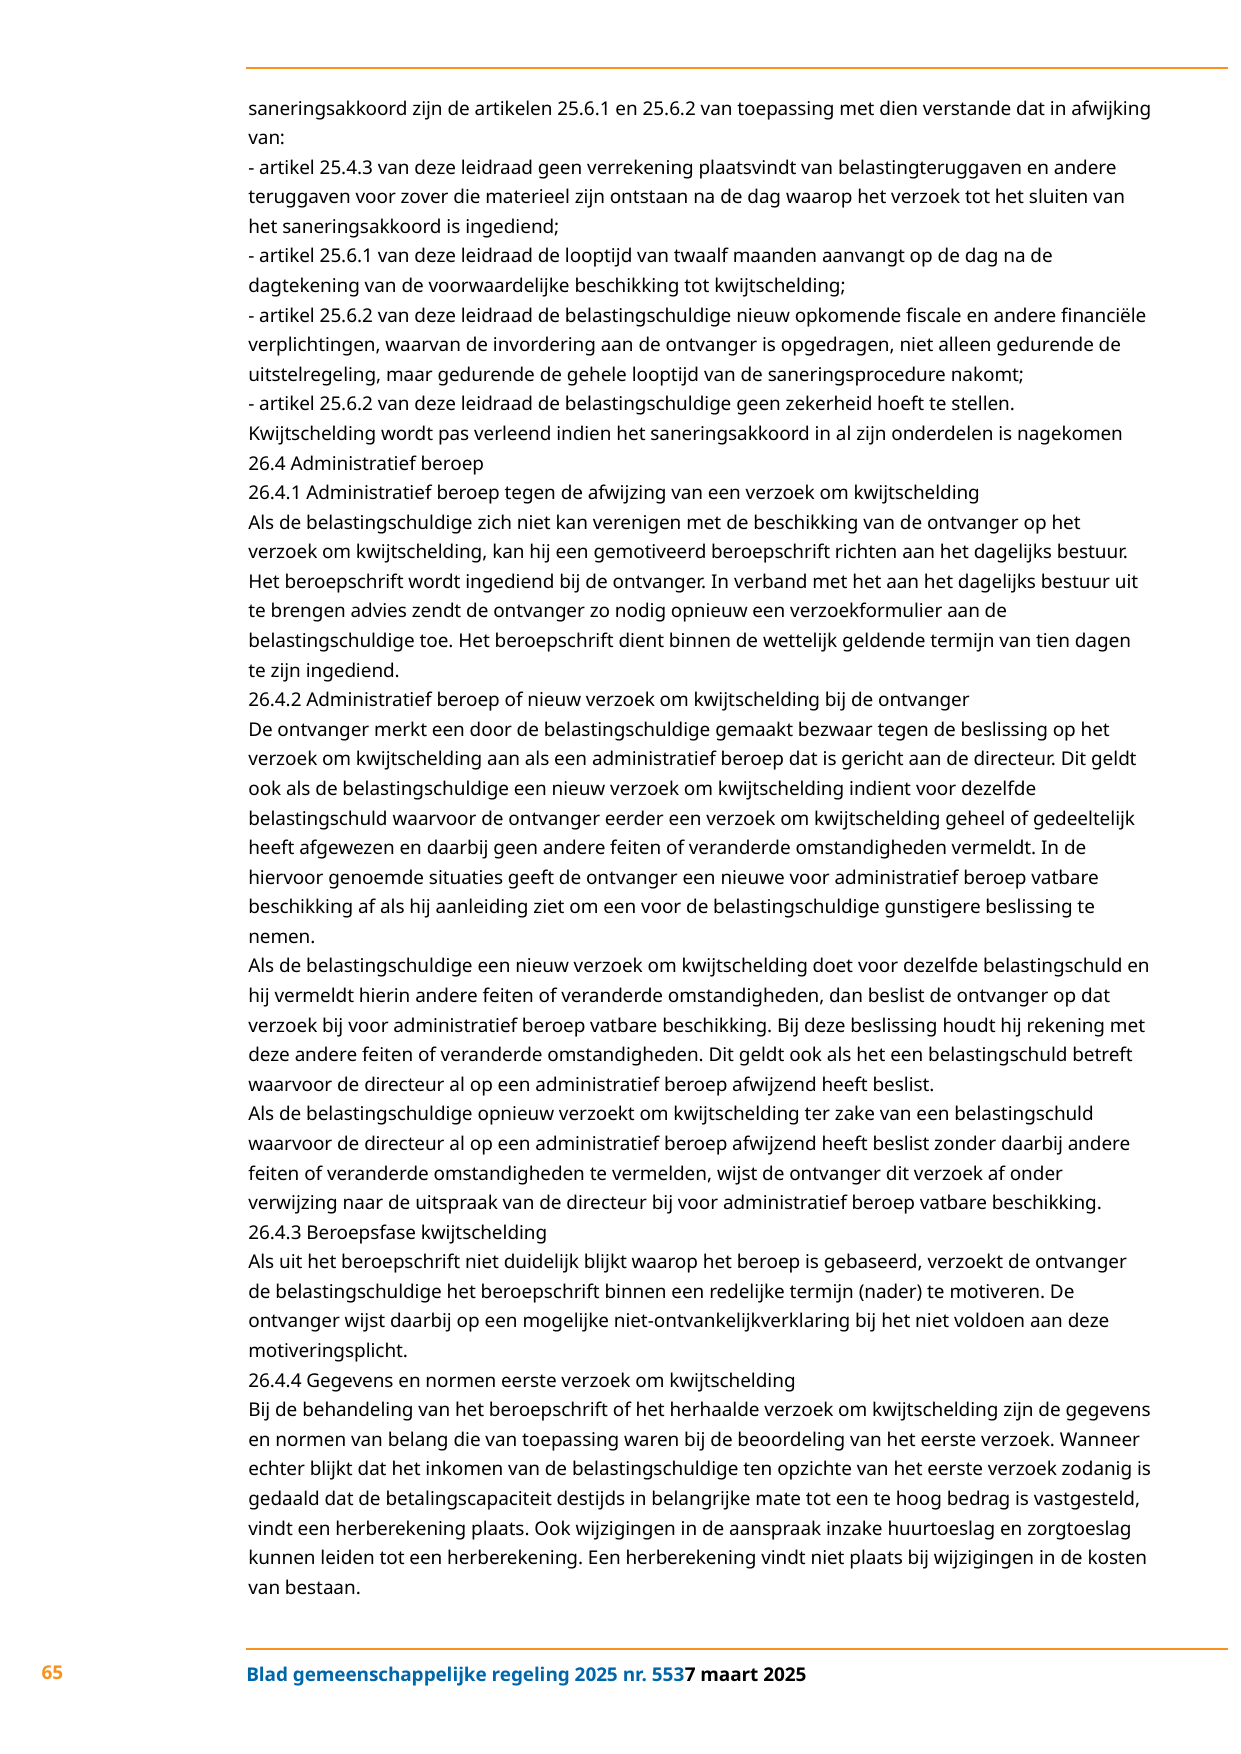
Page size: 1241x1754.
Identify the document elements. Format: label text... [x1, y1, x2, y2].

text - artikel 25.6.1 van deze leidraad de looptijd van twaalf maanden aanvangt op de dag na de dagtekening van de voorwaardelijke beschikking tot kwijtschelding; [248, 243, 1152, 298]
text 26.4.1 Administratief beroep tegen de afwijzing van een verzoek om kwijtschelding [248, 479, 1152, 505]
text 26.4.4 Gegevens en normen eerste verzoek om kwijtschelding [248, 1367, 1152, 1393]
text Kwijtschelding wordt pas verleend indien het saneringsakkoord in al zijn onderdelen is nagekomen [248, 420, 1152, 446]
text 26.4.3 Beroepsfase kwijtschelding [248, 1219, 1152, 1245]
text De ontvanger merkt een door de belastingschuldige gemaakt bezwaar tegen de beslissing op het verzoek om kwijtschelding aan als een administratief beroep dat is gericht aan de directeur. Dit geldt ook als de belastingschuldige een nieuw verzoek om kwijtschelding indient voor dezelfde belastingschuld waarvoor de ontvanger eerder een verzoek om kwijtschelding geheel of gedeeltelijk heeft afgewezen en daarbij geen andere feiten of veranderde omstandigheden vermeldt. In de hiervoor genoemde situaties geeft de ontvanger een nieuwe voor administratief beroep vatbare beschikking af als hij aanleiding ziet om een voor de belastingschuldige gunstigere beslissing te nemen. [248, 716, 1152, 949]
text Als uit het beroepschrift niet duidelijk blijkt waarop het beroep is gebaseerd, verzoekt de ontvanger de belastingschuldige het beroepschrift binnen een redelijke termijn (nader) te motiveren. De ontvanger wijst daarbij op een mogelijke niet-ontvankelijkverklaring bij het niet voldoen aan deze motiveringsplicht. [248, 1248, 1152, 1363]
text Als de belastingschuldige zich niet kan verenigen met de beschikking van de ontvanger op het verzoek om kwijtschelding, kan hij een gemotiveerd beroepschrift richten aan het dagelijks bestuur. Het beroepschrift wordt ingediend bij de ontvanger. In verband met het aan het dagelijks bestuur uit te brengen advies zendt de ontvanger zo nodig opnieuw een verzoekformulier aan de belastingschuldige toe. Het beroepschrift dient binnen de wettelijk geldende termijn van tien dagen te zijn ingediend. [248, 509, 1152, 683]
text Als de belastingschuldige opnieuw verzoekt om kwijtschelding ter zake van een belastingschuld waarvoor de directeur al op een administratief beroep afwijzend heeft beslist zonder daarbij andere feiten of veranderde omstandigheden te vermelden, wijst de ontvanger dit verzoek af onder verwijzing naar de uitspraak van de directeur bij voor administratief beroep vatbare beschikking. [248, 1101, 1152, 1215]
text Bij de behandeling van het beroepschrift of het herhaalde verzoek om kwijtschelding zijn de gegevens en normen van belang die van toepassing waren bij de beoordeling van het eerste verzoek. Wanneer echter blijkt dat het inkomen van de belastingschuldige ten opzichte van het eerste verzoek zodanig is gedaald dat de betalingscapaciteit destijds in belangrijke mate tot een te hoog bedrag is vastgesteld, vindt een herberekening plaats. Ook wijzigingen in de aanspraak inzake huurtoeslag en zorgtoeslag kunnen leiden tot een herberekening. Een herberekening vindt niet plaats bij wijzigingen in de kosten van bestaan. [248, 1396, 1152, 1600]
text - artikel 25.6.2 van deze leidraad de belastingschuldige nieuw opkomende fiscale en andere financiële verplichtingen, waarvan de invordering aan de ontvanger is opgedragen, niet alleen gedurende de uitstelregeling, maar gedurende de gehele looptijd van de saneringsprocedure nakomt; [248, 302, 1152, 387]
text - artikel 25.6.2 van deze leidraad de belastingschuldige geen zekerheid hoeft te stellen. [248, 391, 1152, 416]
text - artikel 25.4.3 van deze leidraad geen verrekening plaatsvindt van belastingteruggaven en andere teruggaven voor zover die materieel zijn ontstaan na de dag waarop het verzoek tot het sluiten van het saneringsakkoord is ingediend; [248, 154, 1152, 239]
text Als de belastingschuldige een nieuw verzoek om kwijtschelding doet voor dezelfde belastingschuld en hij vermeldt hierin andere feiten of veranderde omstandigheden, dan beslist de ontvanger op dat verzoek bij voor administratief beroep vatbare beschikking. Bij deze beslissing houdt hij rekening met deze andere feiten of veranderde omstandigheden. Dit geldt ook als het een belastingschuld betreft waarvoor de directeur al op een administratief beroep afwijzend heeft beslist. [248, 953, 1152, 1097]
text saneringsakkoord zijn de artikelen 25.6.1 en 25.6.2 van toepassing met dien verstande dat in afwijking van: [248, 95, 1152, 150]
text 26.4.2 Administratief beroep of nieuw verzoek om kwijtschelding bij de ontvanger [248, 686, 1152, 712]
text 26.4 Administratief beroep [248, 450, 1152, 476]
picture [41, 47, 231, 172]
